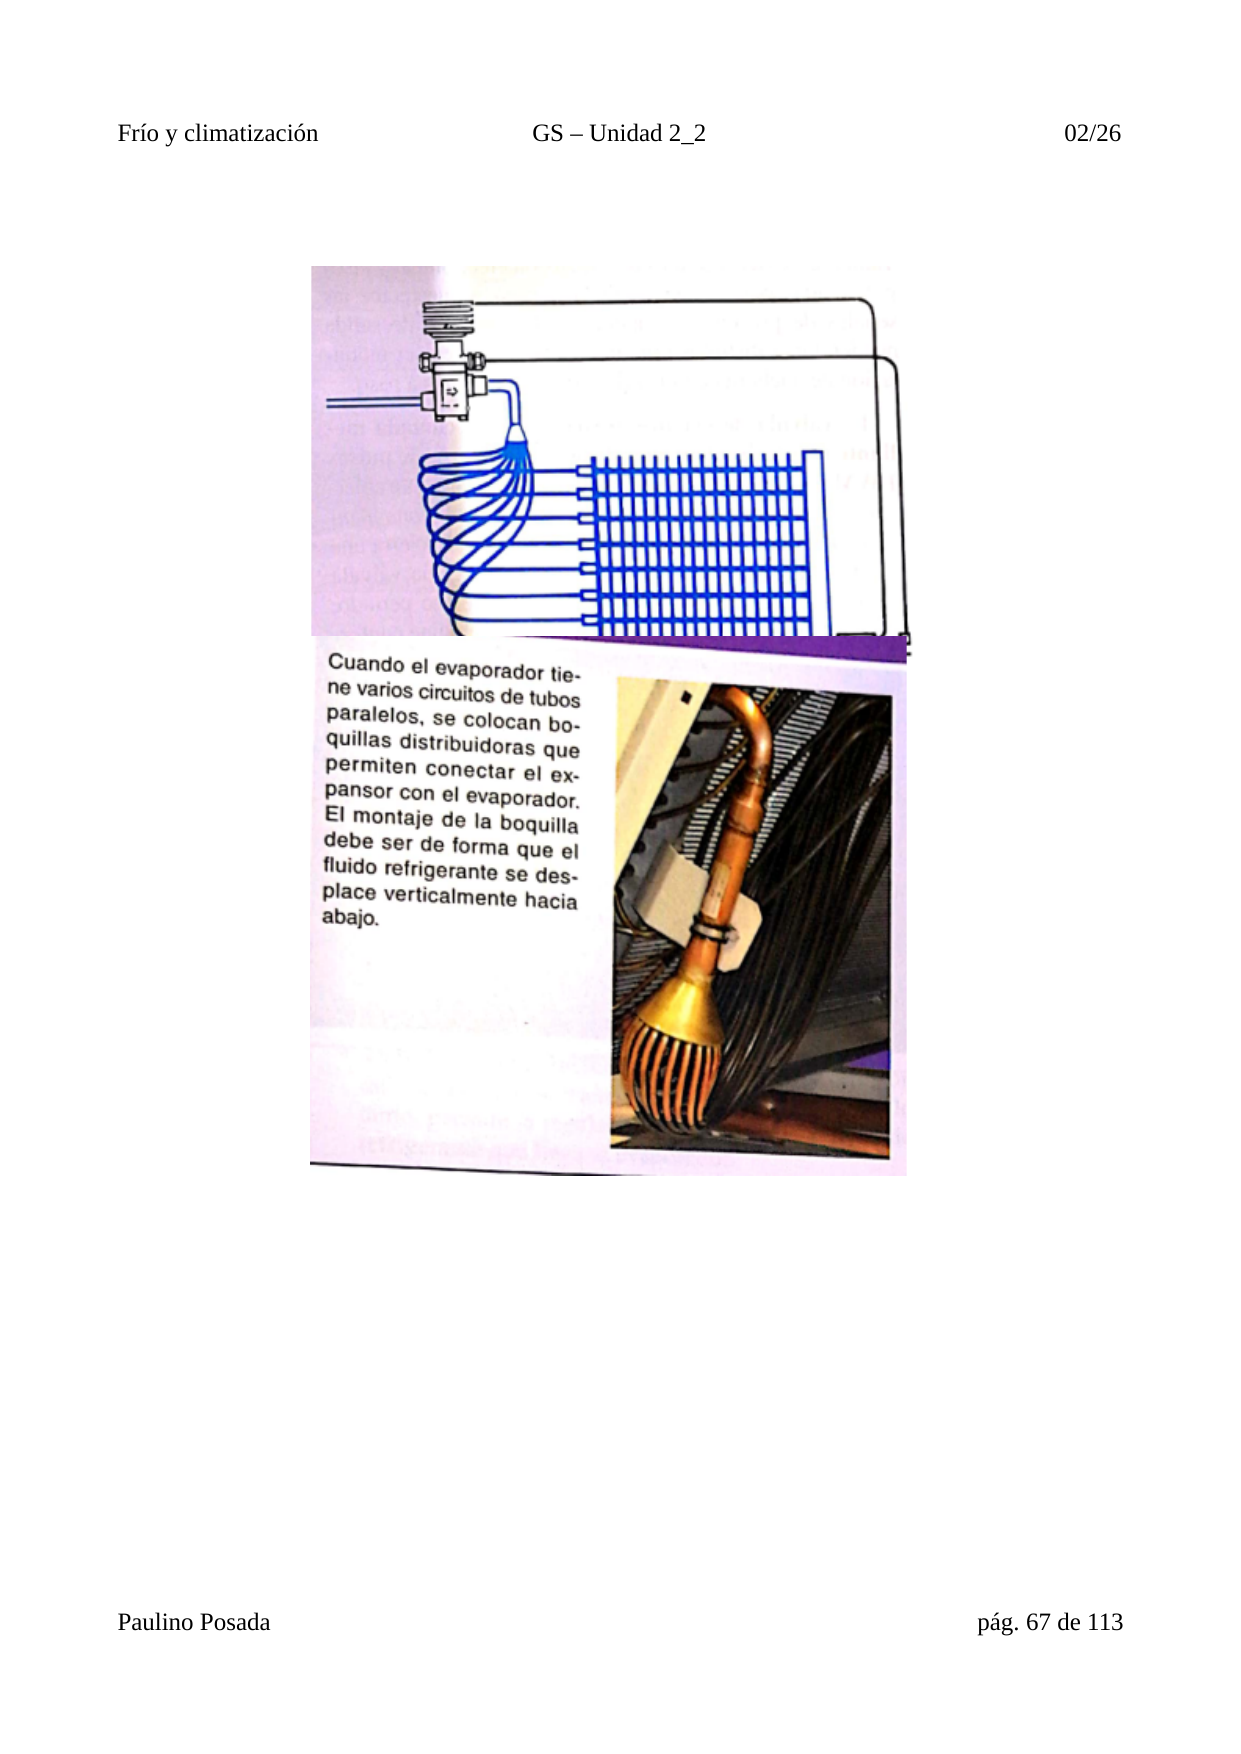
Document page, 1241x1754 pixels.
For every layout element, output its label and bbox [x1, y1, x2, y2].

picture [310, 266, 928, 1176]
